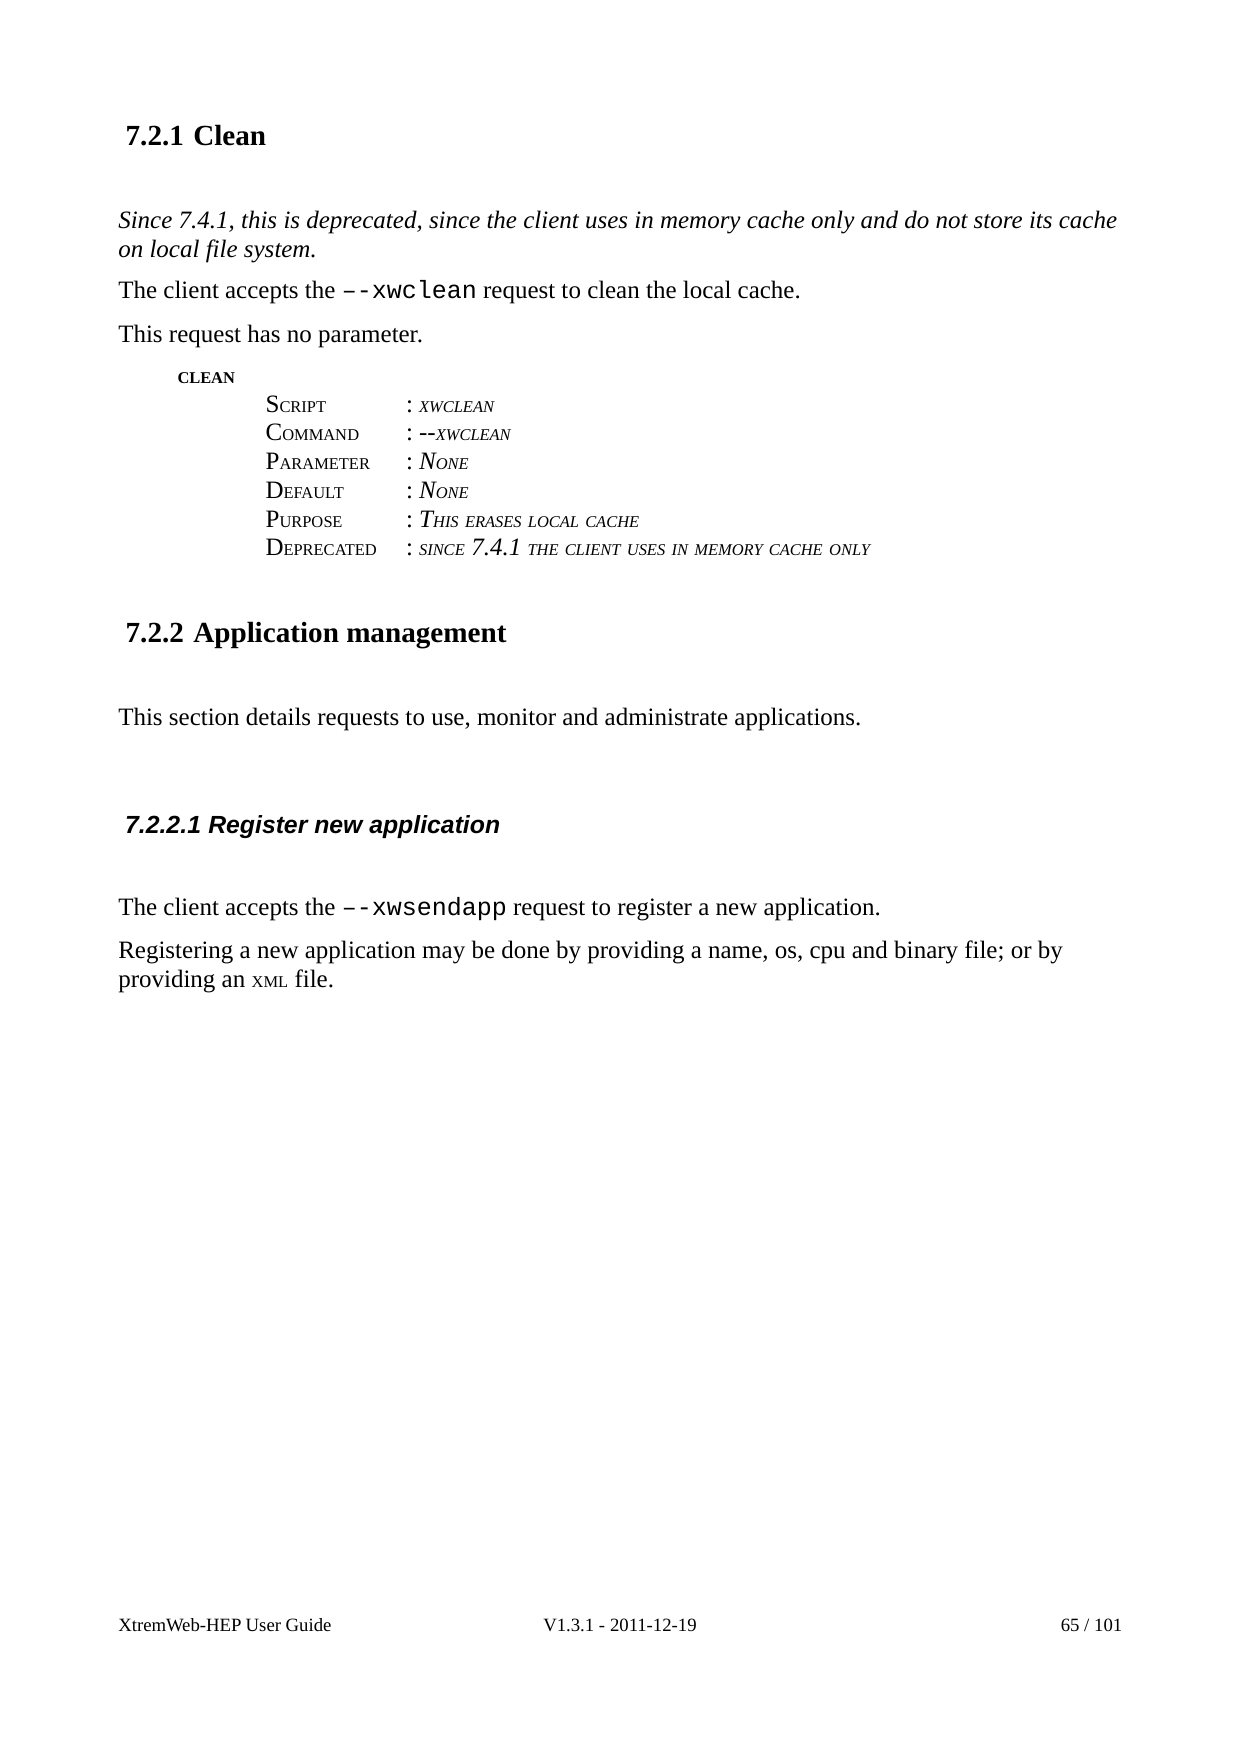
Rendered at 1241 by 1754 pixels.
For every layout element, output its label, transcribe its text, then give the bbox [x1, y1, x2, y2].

text Command : --xwclean [265, 417, 1122, 446]
subtitle Register new application [118, 810, 1122, 838]
text Deprecated : since 7.4.1 the client uses in memory cache only [265, 532, 1122, 561]
text Purpose : This erases local cache [265, 504, 1122, 532]
text This request has no parameter. [118, 319, 1122, 347]
text Default : None [265, 475, 1122, 504]
text This section details requests to use, monitor and administrate applications. [118, 702, 1122, 731]
text Script : xwclean [265, 389, 1122, 417]
text Registering a new application may be done by providing a name, os, cpu and binary file; or by providing an xml file. [118, 935, 1122, 993]
text Since 7.4.1, this is deprecated, since the client uses in memory cache only and do not store its cache on local file system. [118, 205, 1122, 263]
text clean [177, 360, 1122, 389]
subtitle Clean [118, 118, 1122, 152]
text Parameter : None [265, 446, 1122, 475]
subtitle Application management [118, 615, 1122, 648]
text The client accepts the –-xwclean request to clean the local cache. [118, 275, 1122, 306]
text The client accepts the –-xwsendapp request to register a new application. [118, 892, 1122, 923]
